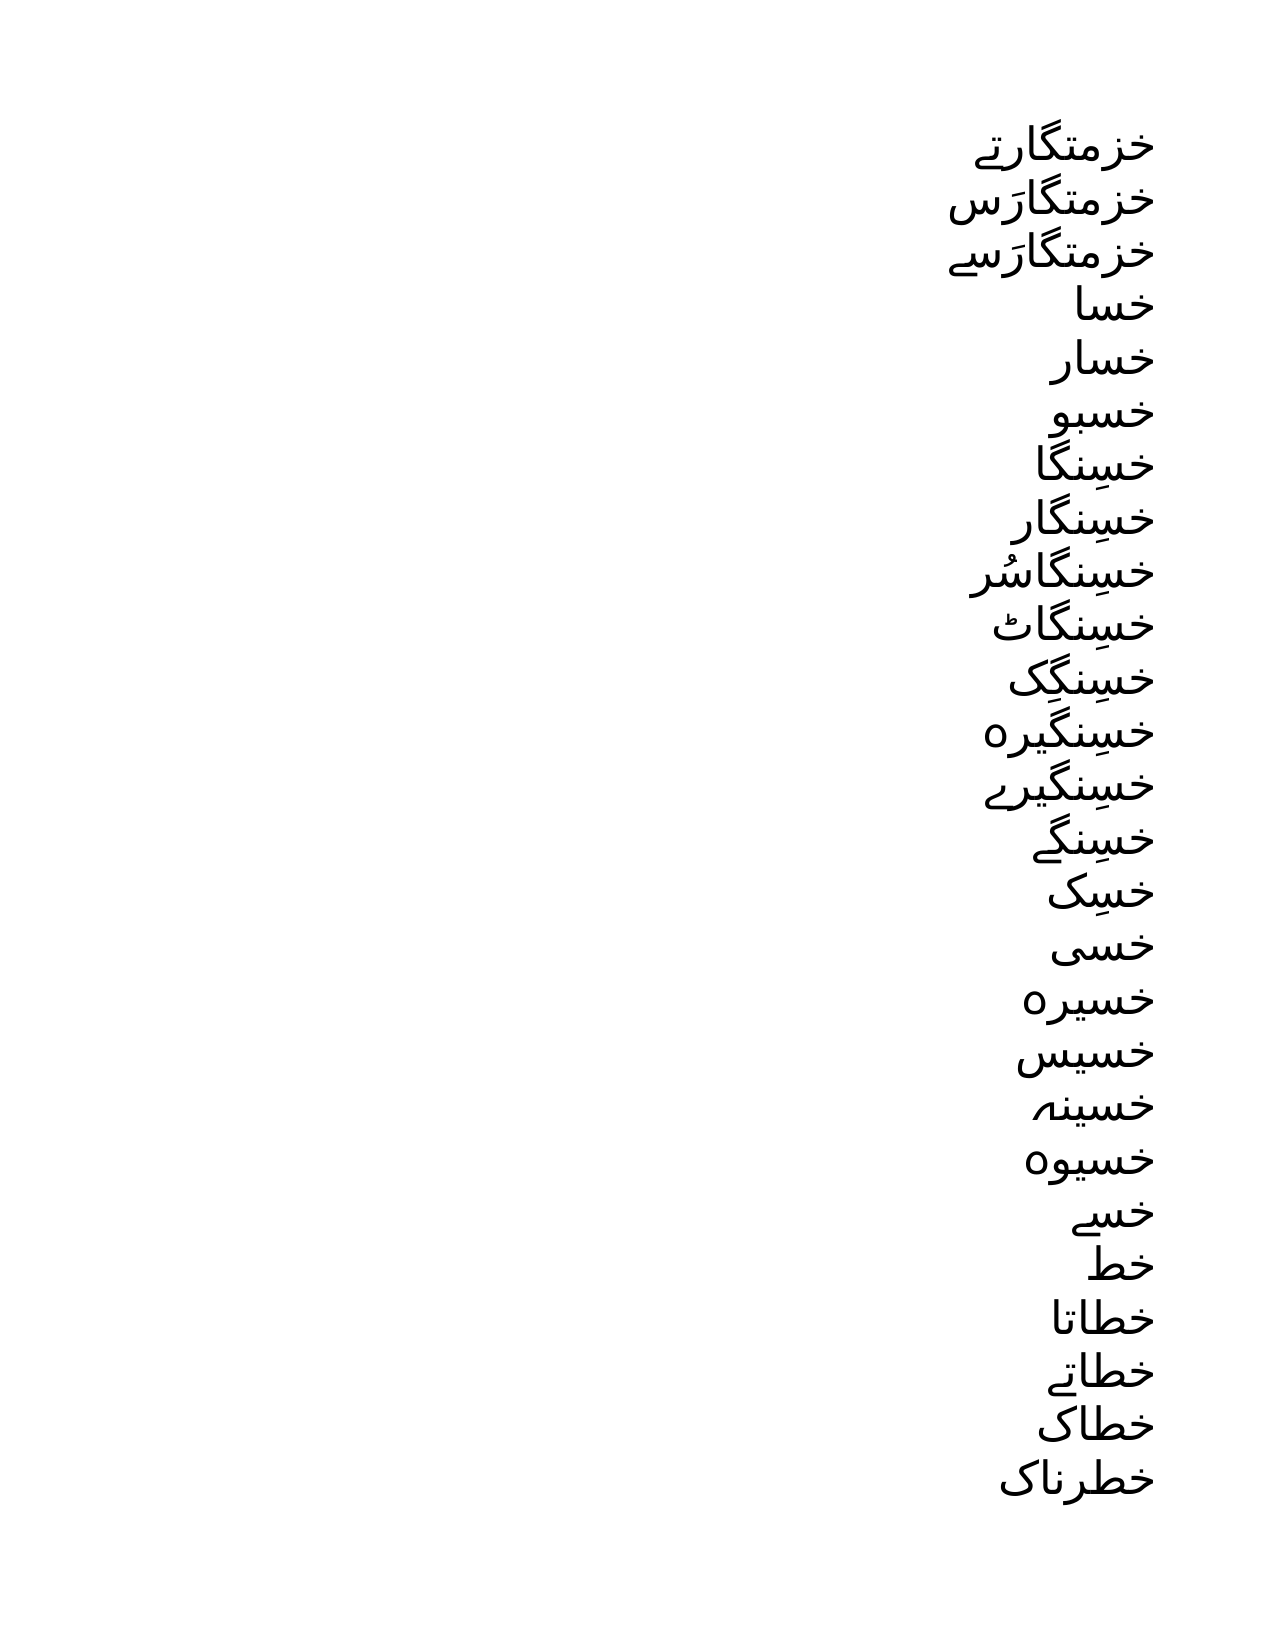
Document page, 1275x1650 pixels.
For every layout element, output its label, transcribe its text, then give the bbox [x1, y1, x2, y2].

text خزمت​گارَس [118, 171, 1157, 225]
text خطاک [118, 1398, 1157, 1451]
text خسِنگیرہ [118, 705, 1157, 758]
text خسار [118, 331, 1157, 385]
text خسیس [118, 1025, 1157, 1078]
text خسِک [118, 865, 1157, 918]
text خسِنگاٹ [118, 598, 1157, 651]
text خسِنگِک [118, 651, 1157, 705]
text خطرناک [118, 1451, 1157, 1505]
text خسی [118, 918, 1157, 971]
text خزمت​گارَسے [118, 225, 1157, 278]
text خسِنگار [118, 491, 1157, 545]
text خسیرہ [118, 971, 1157, 1025]
text خسِنگاسُر [118, 545, 1157, 598]
text خسے [118, 1185, 1157, 1238]
text خزمت​گارتے [118, 118, 1157, 171]
text خسِنگا [118, 438, 1157, 491]
text خط [118, 1238, 1157, 1291]
text خسِنگیرے [118, 758, 1157, 811]
text خسبو [118, 385, 1157, 438]
text خسا [118, 278, 1157, 331]
text خطاتا [118, 1291, 1157, 1345]
text خطاتے [118, 1345, 1157, 1398]
text خسینہ [118, 1078, 1157, 1131]
text خسیوہ [118, 1131, 1157, 1185]
text خسِنگے [118, 811, 1157, 865]
